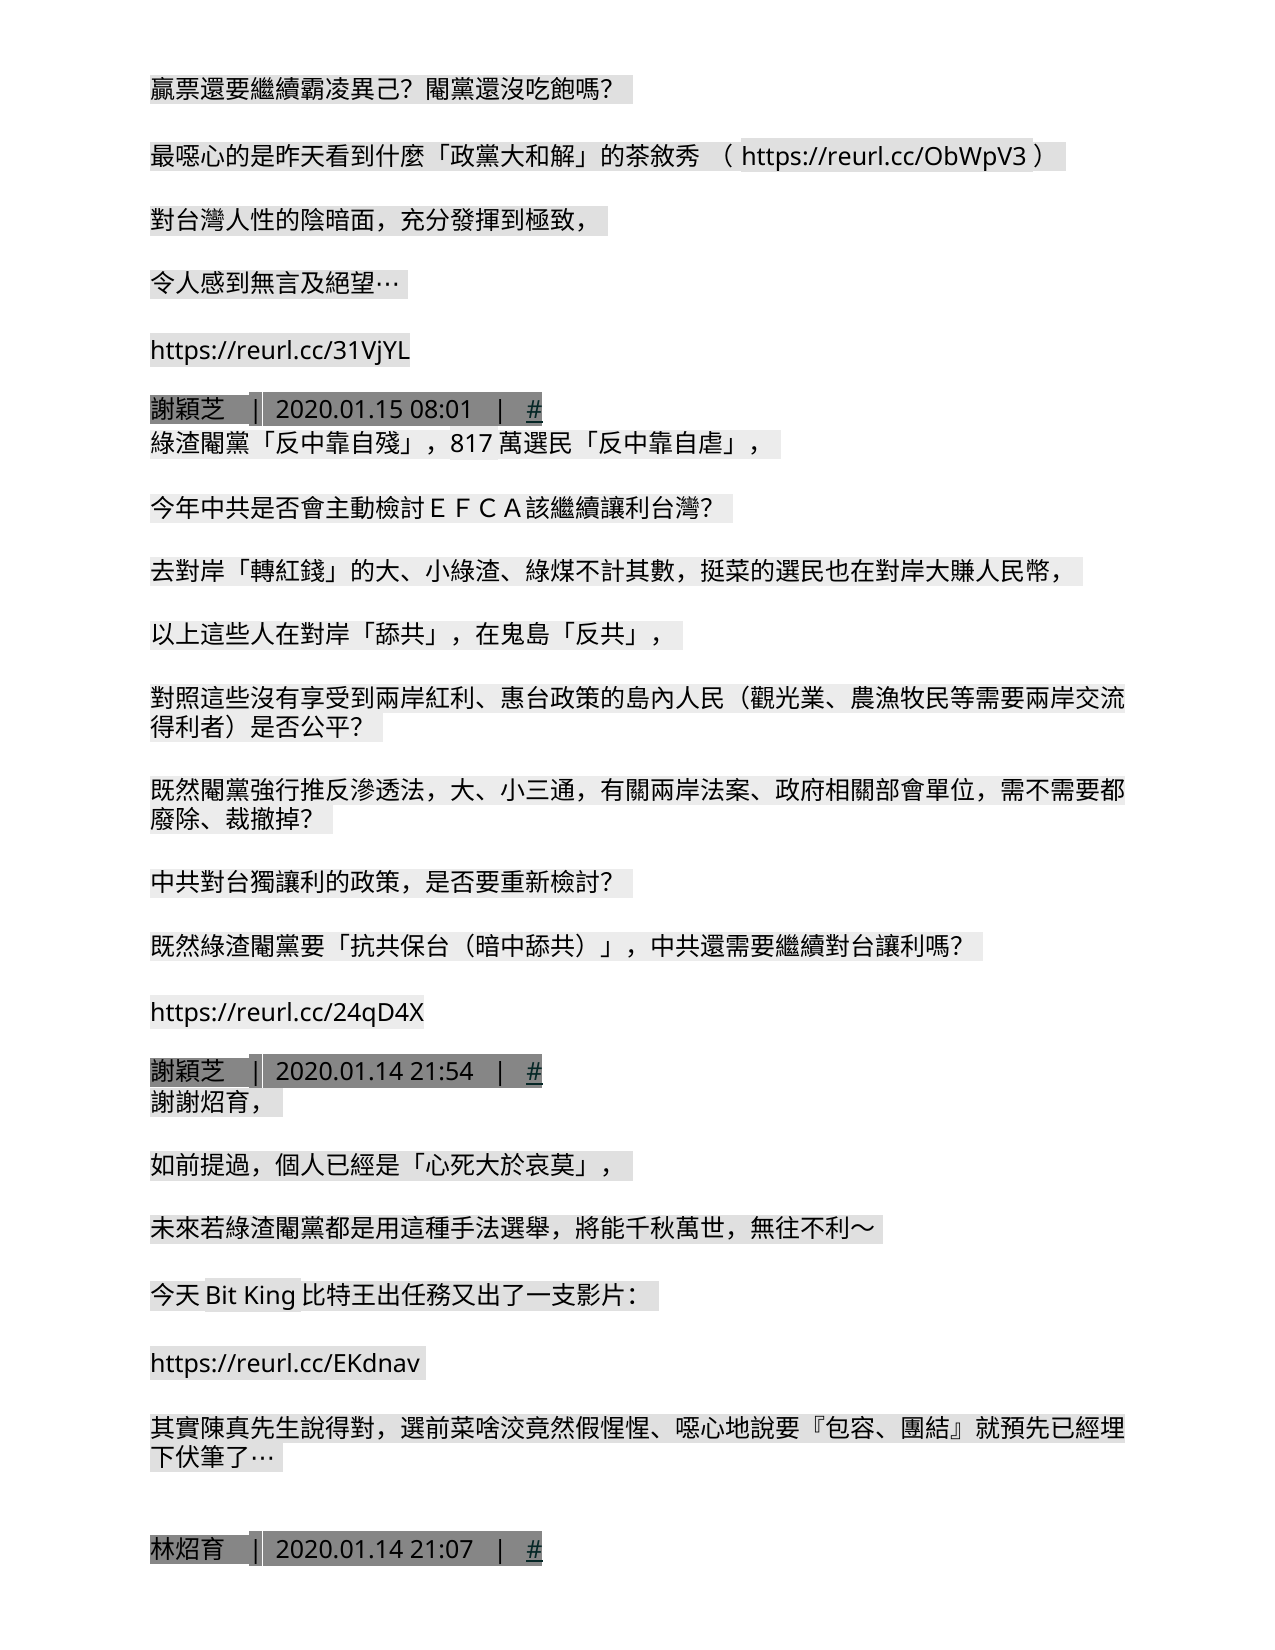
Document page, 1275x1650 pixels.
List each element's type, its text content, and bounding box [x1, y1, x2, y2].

text 謝謝炤育， 如前提過，個人已經是「心死大於哀莫」， 未來若綠渣閹黨都是用這種手法選舉，將能千秋萬世，無往不利～ 今天Bit King比特王出任務又出了一支影片： https://reurl.cc/EKdnav 其實陳真先生說得對，選前菜啥洨竟然假惺惺、噁心地說要『包容、團結』就預先已經埋下伏筆了⋯ [150, 1088, 1125, 1506]
text 林炤育 | 2020.01.14 21:07 | # [150, 1531, 1125, 1566]
text 謝穎芝 | 2020.01.15 08:01 | # [150, 392, 1125, 426]
text 贏票還要繼續霸凌異己？閹黨還沒吃飽嗎？ 最噁心的是昨天看到什麼「政黨大和解」的茶敘秀 （ https://reurl.cc/ObWpV3 ） 對台灣人性的陰暗面，充分發揮到極致， 令人感到無言及絕望⋯ https://reurl.cc/31VjYL [150, 75, 1125, 367]
text 謝穎芝 | 2020.01.14 21:54 | # [150, 1054, 1125, 1088]
text 綠渣閹黨「反中靠自殘」，817萬選民「反中靠自虐」， 今年中共是否會主動檢討ＥＦＣＡ該繼續讓利台灣？ 去對岸「轉紅錢」的大、小綠渣、綠煤不計其數，挺菜的選民也在對岸大賺人民幣， 以上這些人在對岸「舔共」，在鬼島「反共」， 對照這些沒有享受到兩岸紅利、惠台政策的島內人民（觀光業、農漁牧民等需要兩岸交流得利者）是否公平？ 既然閹黨強行推反滲透法，大、小三通，有關兩岸法案、政府相關部會單位，需不需要都廢除、裁撤掉？ 中共對台獨讓利的政策，是否要重新檢討？ 既然綠渣閹黨要「抗共保台（暗中舔共）」，中共還需要繼續對台讓利嗎？ https://reurl.cc/24qD4X [150, 426, 1125, 1029]
